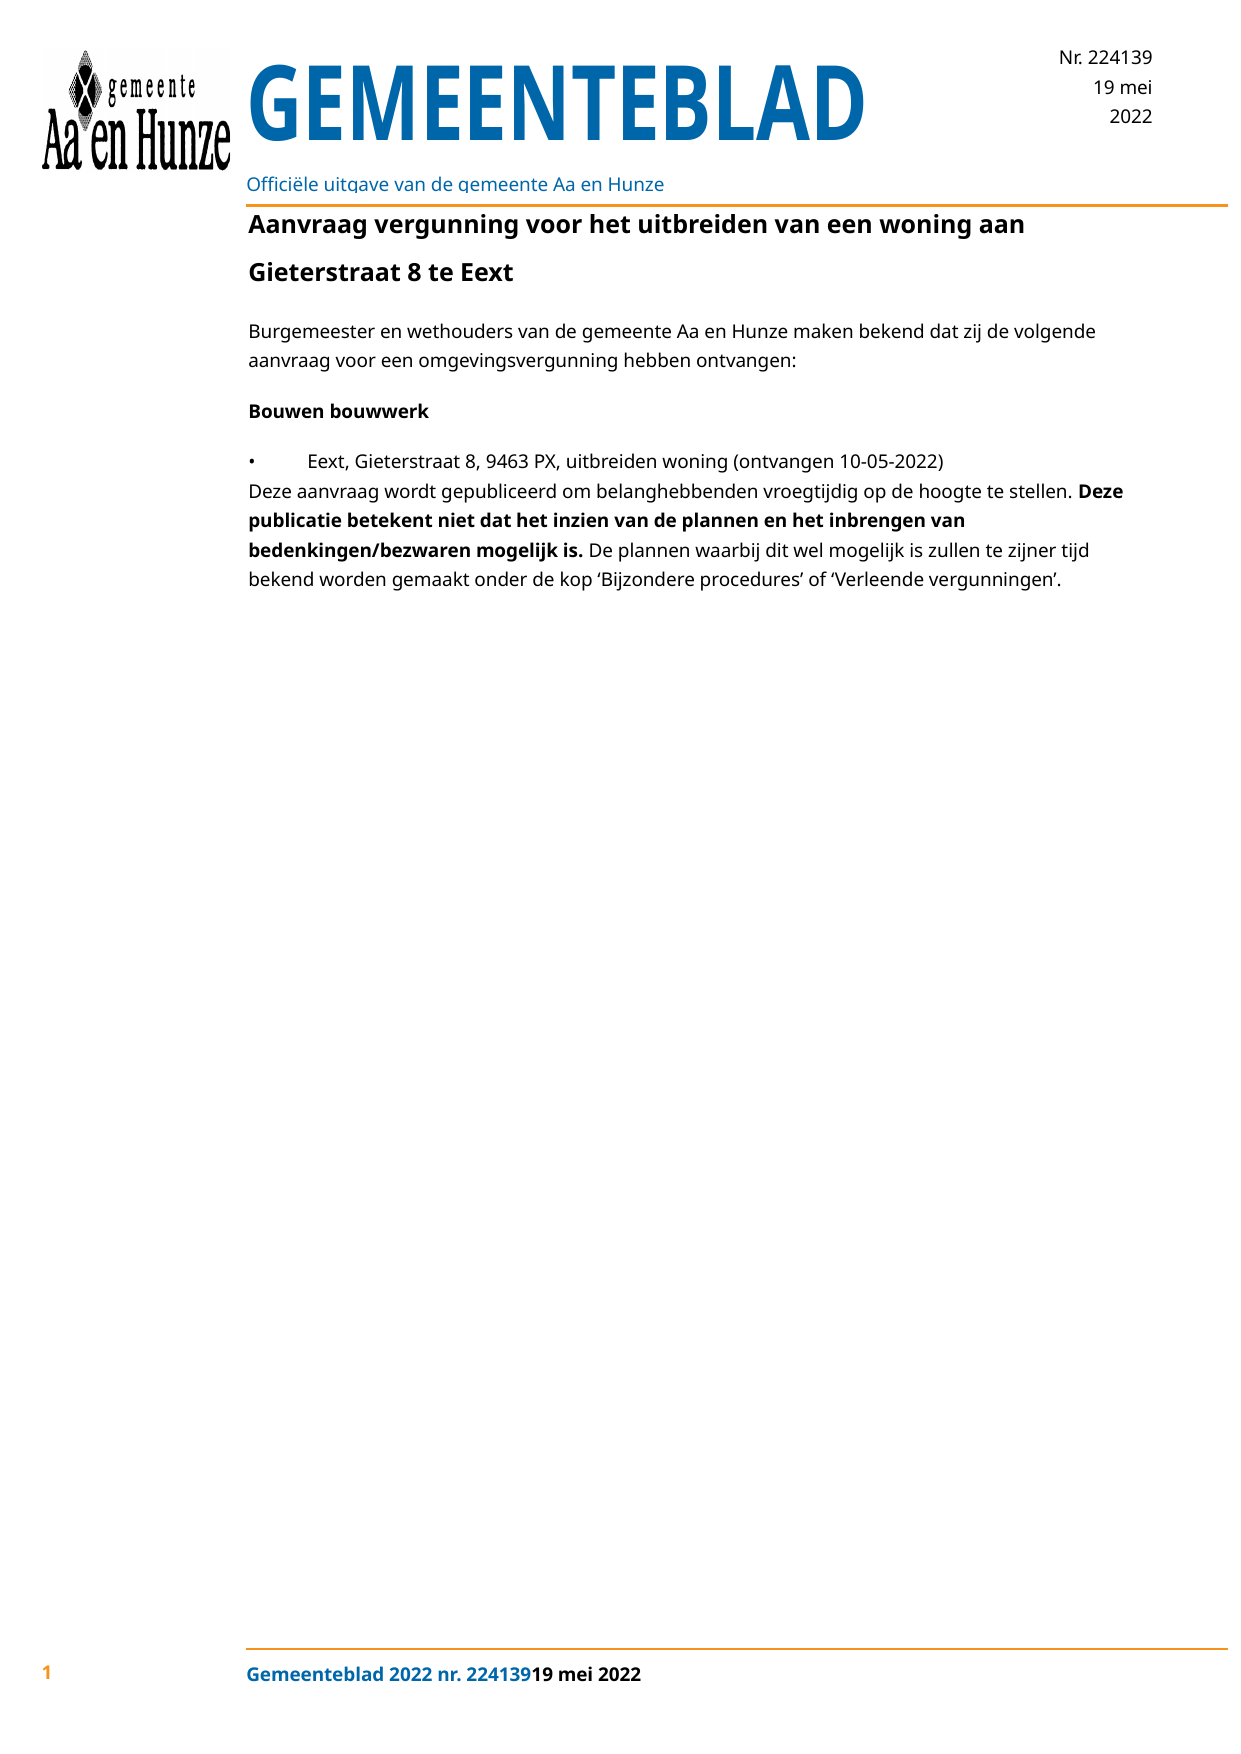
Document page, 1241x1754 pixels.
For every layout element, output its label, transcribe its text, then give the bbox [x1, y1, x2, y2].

text Bouwen bouwwerk [248, 398, 1152, 424]
picture [41, 47, 231, 172]
text Aanvraag vergunning voor het uitbreiden van een woning aan Gieterstraat 8 te Eext [248, 207, 1152, 288]
text Burgemeester en wethouders van de gemeente Aa en Hunze maken bekend dat zij de volgende aanvraag voor een omgevingsvergunning hebben ontvangen: [248, 318, 1152, 373]
list Eext, Gieterstraat 8, 9463 PX, uitbreiden woning (ontvangen 10-05-2022) [248, 448, 1152, 474]
text Deze aanvraag wordt gepubliceerd om belanghebbenden vroegtijdig op de hoogte te stellen. Deze publicatie betekent niet dat het inzien van de plannen en het inbrengen van bedenkingen/bezwaren mogelijk is. De plannen waarbij dit wel mogelijk is zullen te zijner tijd bekend worden gemaakt onder de kop ‘Bijzondere procedures’ of ‘Verleende vergunningen’. [248, 478, 1152, 592]
